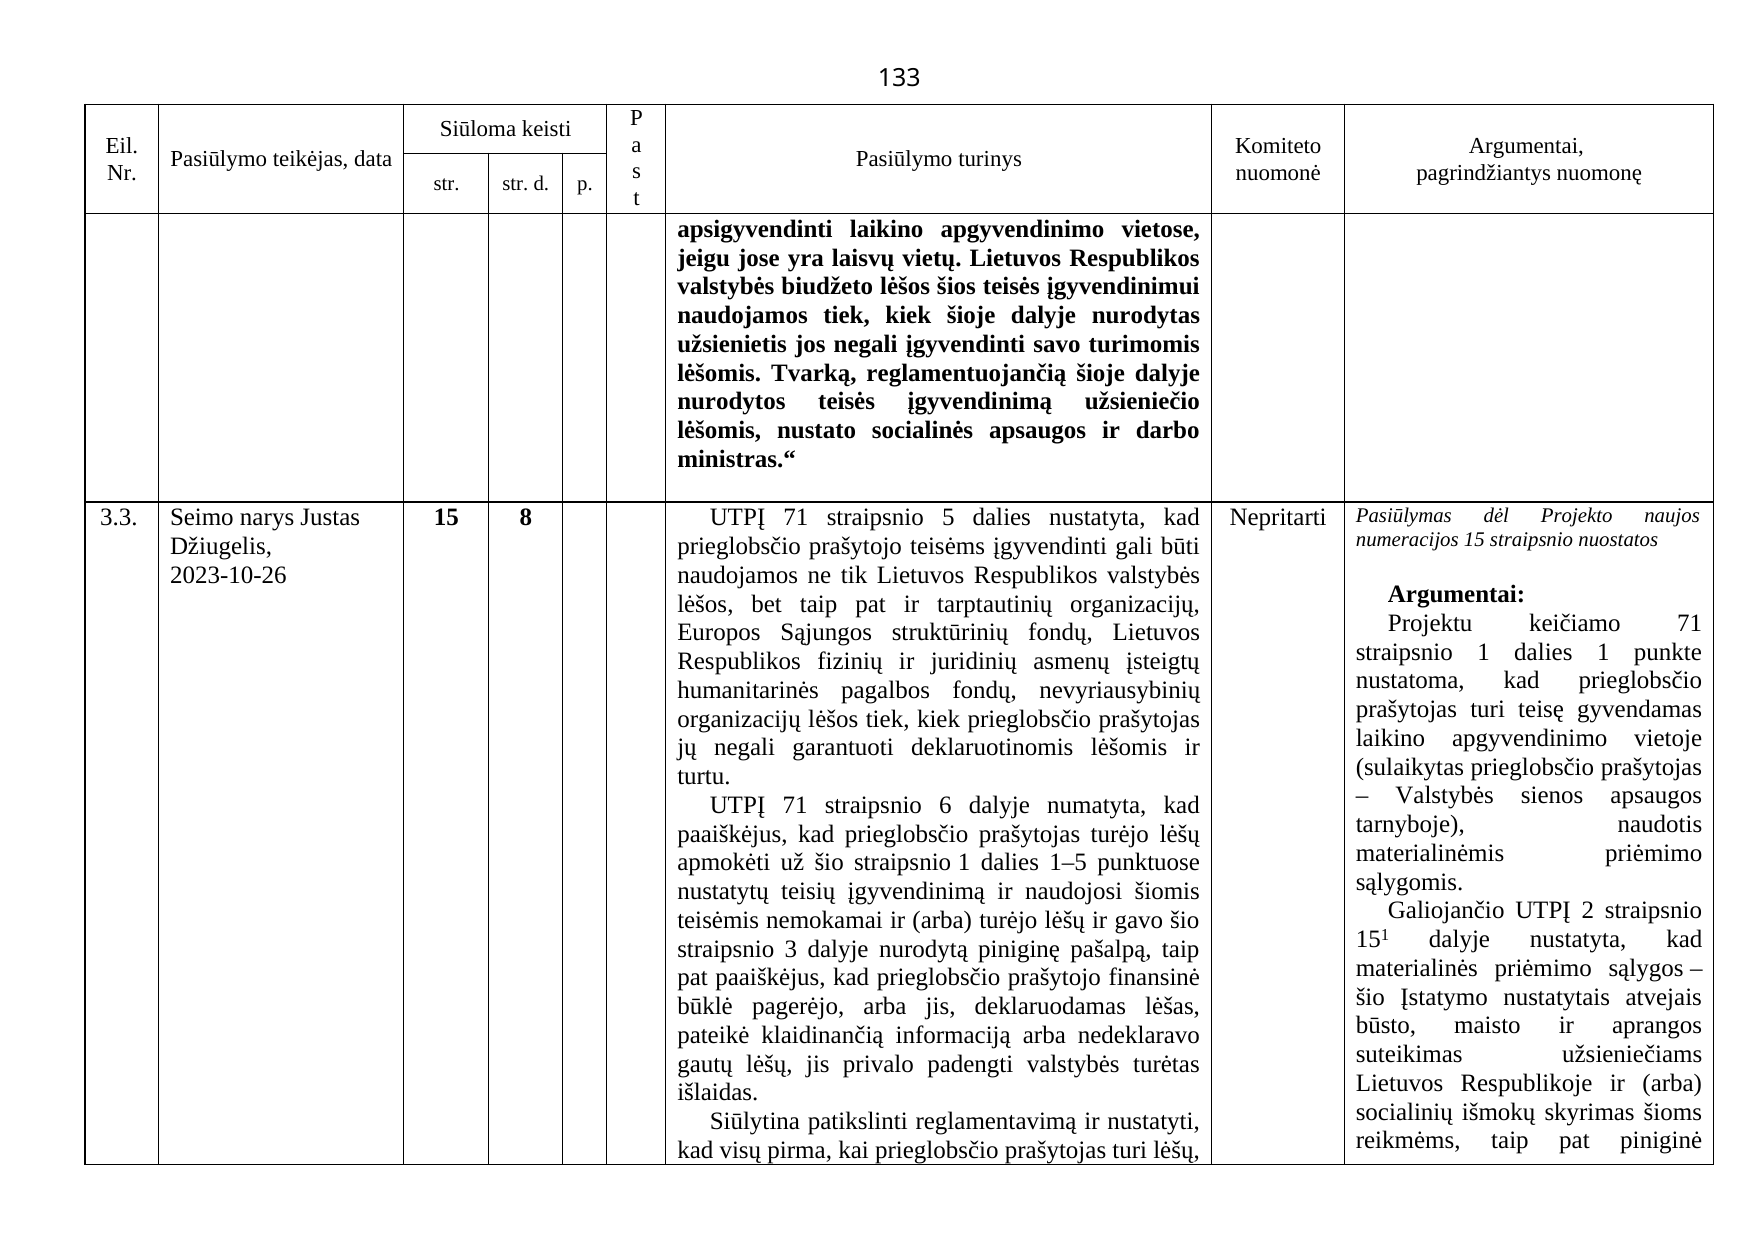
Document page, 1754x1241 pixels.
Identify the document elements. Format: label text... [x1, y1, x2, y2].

table_cell Pasiūlymas dėl Projekto naujos numeracijos 15 straipsnio nuostatos Argumentai: Projektu keičiamo 71 straipsnio 1 dalies 1 punkte nustatoma, kad prieglobsčio prašytojas turi teisę gyvendamas laikino apgyvendinimo vietoje (sulaikytas prieglobsčio prašytojas – Valstybės sienos apsaugos tarnyboje), naudotis materialinėmis priėmimo sąlygomis. Galiojančio UTPĮ 2 straipsnio 151 dalyje nustatyta, kad materialinės priėmimo sąlygos – šio Įstatymo nustatytais atvejais būsto, maisto ir aprangos suteikimas užsieniečiams Lietuvos Respublikoje ir (arba) socialinių išmokų skyrimas šioms reikmėms, taip pat piniginė [1345, 503, 1713, 1164]
table_cell 3.3. [86, 503, 158, 1164]
table_header Siūloma keisti [404, 105, 606, 153]
table_cell [563, 503, 606, 1164]
table_cell Seimo narys Justas Džiugelis, 2023-10-26 [159, 503, 403, 1164]
table_cell 8 [489, 503, 562, 1164]
table_header Pastabos [607, 105, 665, 213]
table_header Pasiūlymo teikėjas, data [159, 105, 403, 213]
table_cell UTPĮ 71 straipsnio 5 dalies nustatyta, kad prieglobsčio prašytojo teisėms įgyvendinti gali būti naudojamos ne tik Lietuvos Respublikos valstybės lėšos, bet taip pat ir tarptautinių organizacijų, Europos Sąjungos struktūrinių fondų, Lietuvos Respublikos fizinių ir juridinių asmenų įsteigtų humanitarinės pagalbos fondų, nevyriausybinių organizacijų lėšos tiek, kiek prieglobsčio prašytojas jų negali garantuoti deklaruotinomis lėšomis ir turtu. UTPĮ 71 straipsnio 6 dalyje numatyta, kad paaiškėjus, kad prieglobsčio prašytojas turėjo lėšų apmokėti už šio straipsnio 1 dalies 1–5 punktuose nustatytų teisių įgyvendinimą ir naudojosi šiomis teisėmis nemokamai ir (arba) turėjo lėšų ir gavo šio straipsnio 3 dalyje nurodytą piniginę pašalpą, taip pat paaiškėjus, kad prieglobsčio prašytojo finansinė būklė pagerėjo, arba jis, deklaruodamas lėšas, pateikė klaidinančią informaciją arba nedeklaravo gautų lėšų, jis privalo padengti valstybės turėtas išlaidas. Siūlytina patikslinti reglamentavimą ir nustatyti, kad visų pirma, kai prieglobsčio prašytojas turi lėšų, [666, 503, 1211, 1164]
table_cell Nepritarti [1212, 503, 1344, 1164]
table_cell [563, 214, 606, 501]
table_cell [404, 214, 488, 501]
table_cell apsigyvendinti laikino apgyvendinimo vietose, jeigu jose yra laisvų vietų. Lietuvos Respublikos valstybės biudžeto lėšos šios teisės įgyvendinimui naudojamos tiek, kiek šioje dalyje nurodytas užsienietis jos negali įgyvendinti savo turimomis lėšomis. Tvarką, reglamentuojančią šioje dalyje nurodytos teisės įgyvendinimą užsieniečio lėšomis, nustato socialinės apsaugos ir darbo ministras.“ [666, 214, 1211, 501]
table_header Argumentai, pagrindžiantys nuomonę [1345, 105, 1713, 213]
table_cell [607, 503, 665, 1164]
table_cell [86, 214, 158, 501]
table_cell 15 [404, 503, 488, 1164]
table_header Eil. Nr. [86, 105, 158, 213]
table_cell str. d. [489, 154, 562, 213]
table_cell [489, 214, 562, 501]
table_header Pasiūlymo turinys [666, 105, 1211, 213]
table_cell [159, 214, 403, 501]
table_cell p. [563, 154, 606, 213]
table_cell [1212, 214, 1344, 501]
table_header Komiteto nuomonė [1212, 105, 1344, 213]
table_cell [1345, 214, 1713, 501]
table_cell str. [404, 154, 488, 213]
table_cell N [607, 214, 665, 501]
